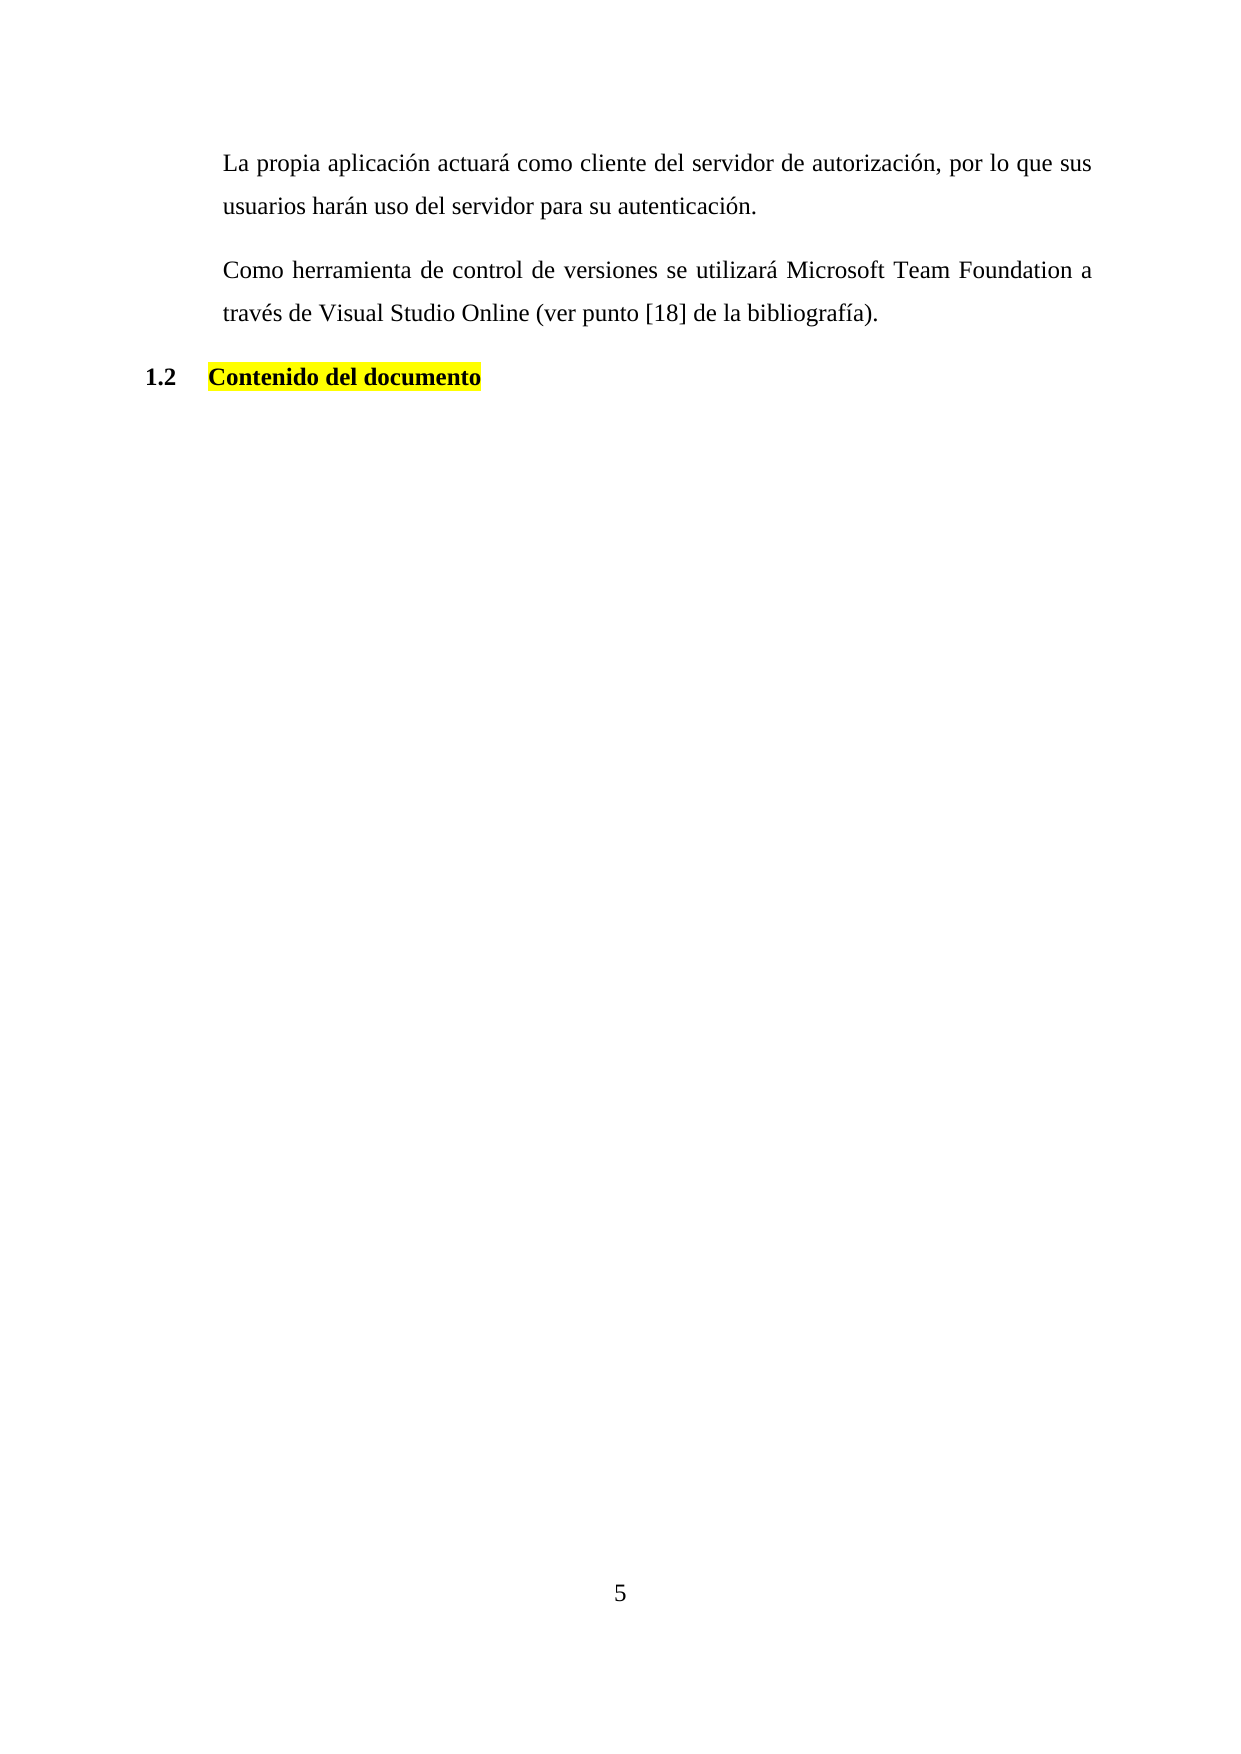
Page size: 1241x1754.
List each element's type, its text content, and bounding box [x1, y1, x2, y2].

list Como herramienta de control de versiones se utilizará Microsoft Team Foundation a través de Visual Studio Online (ver punto [18] de la bibliografía). [185, 255, 1093, 327]
list La propia aplicación actuará como cliente del servidor de autorización, por lo que sus usuarios harán uso del servidor para su autenticación. [185, 148, 1093, 219]
subtitle Contenido del documento [139, 362, 1093, 391]
